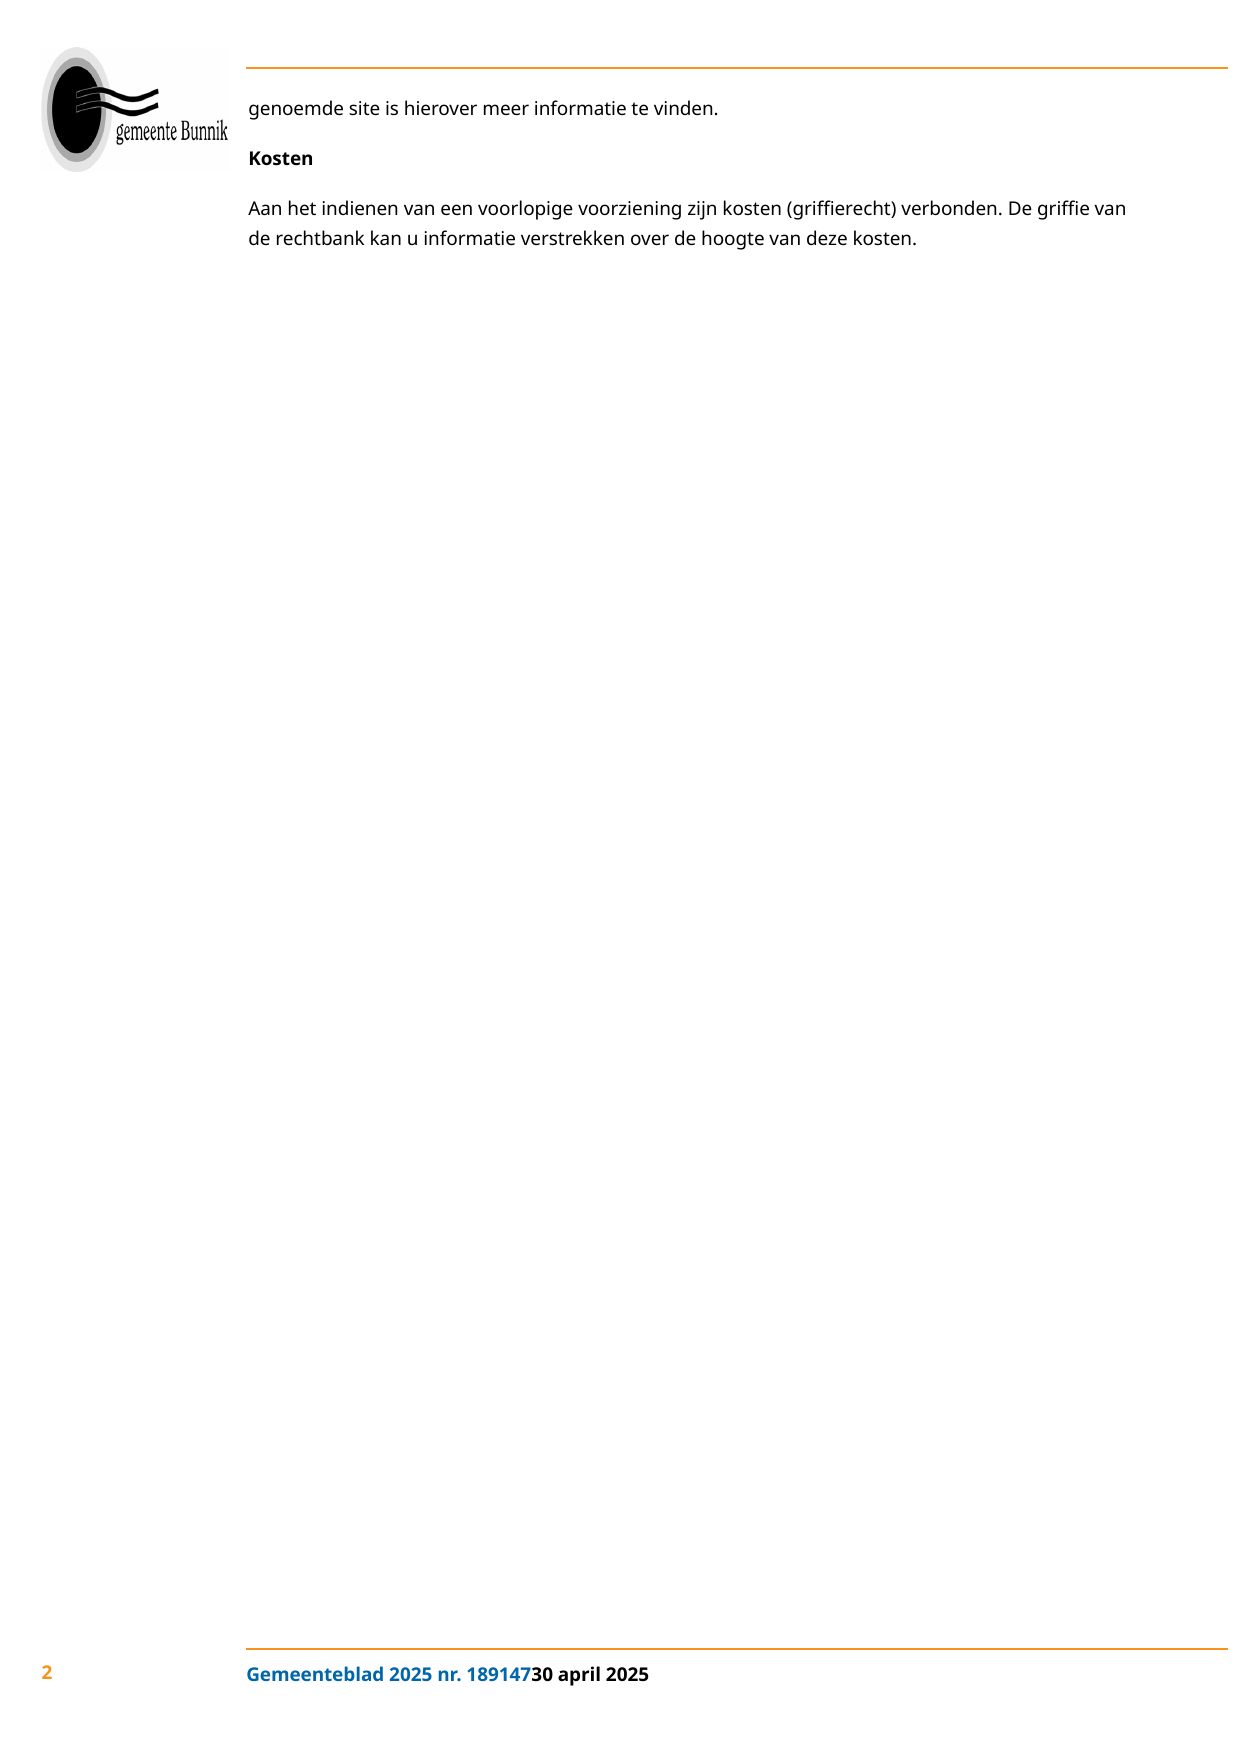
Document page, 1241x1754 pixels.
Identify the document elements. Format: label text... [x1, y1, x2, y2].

picture [41, 47, 231, 172]
text genoemde site is hierover meer informatie te vinden. [248, 95, 1152, 121]
text Kosten [248, 145, 1152, 171]
text Aan het indienen van een voorlopige voorziening zijn kosten (griffierecht) verbonden. De griffie van de rechtbank kan u informatie verstrekken over de hoogte van deze kosten. [248, 196, 1152, 251]
